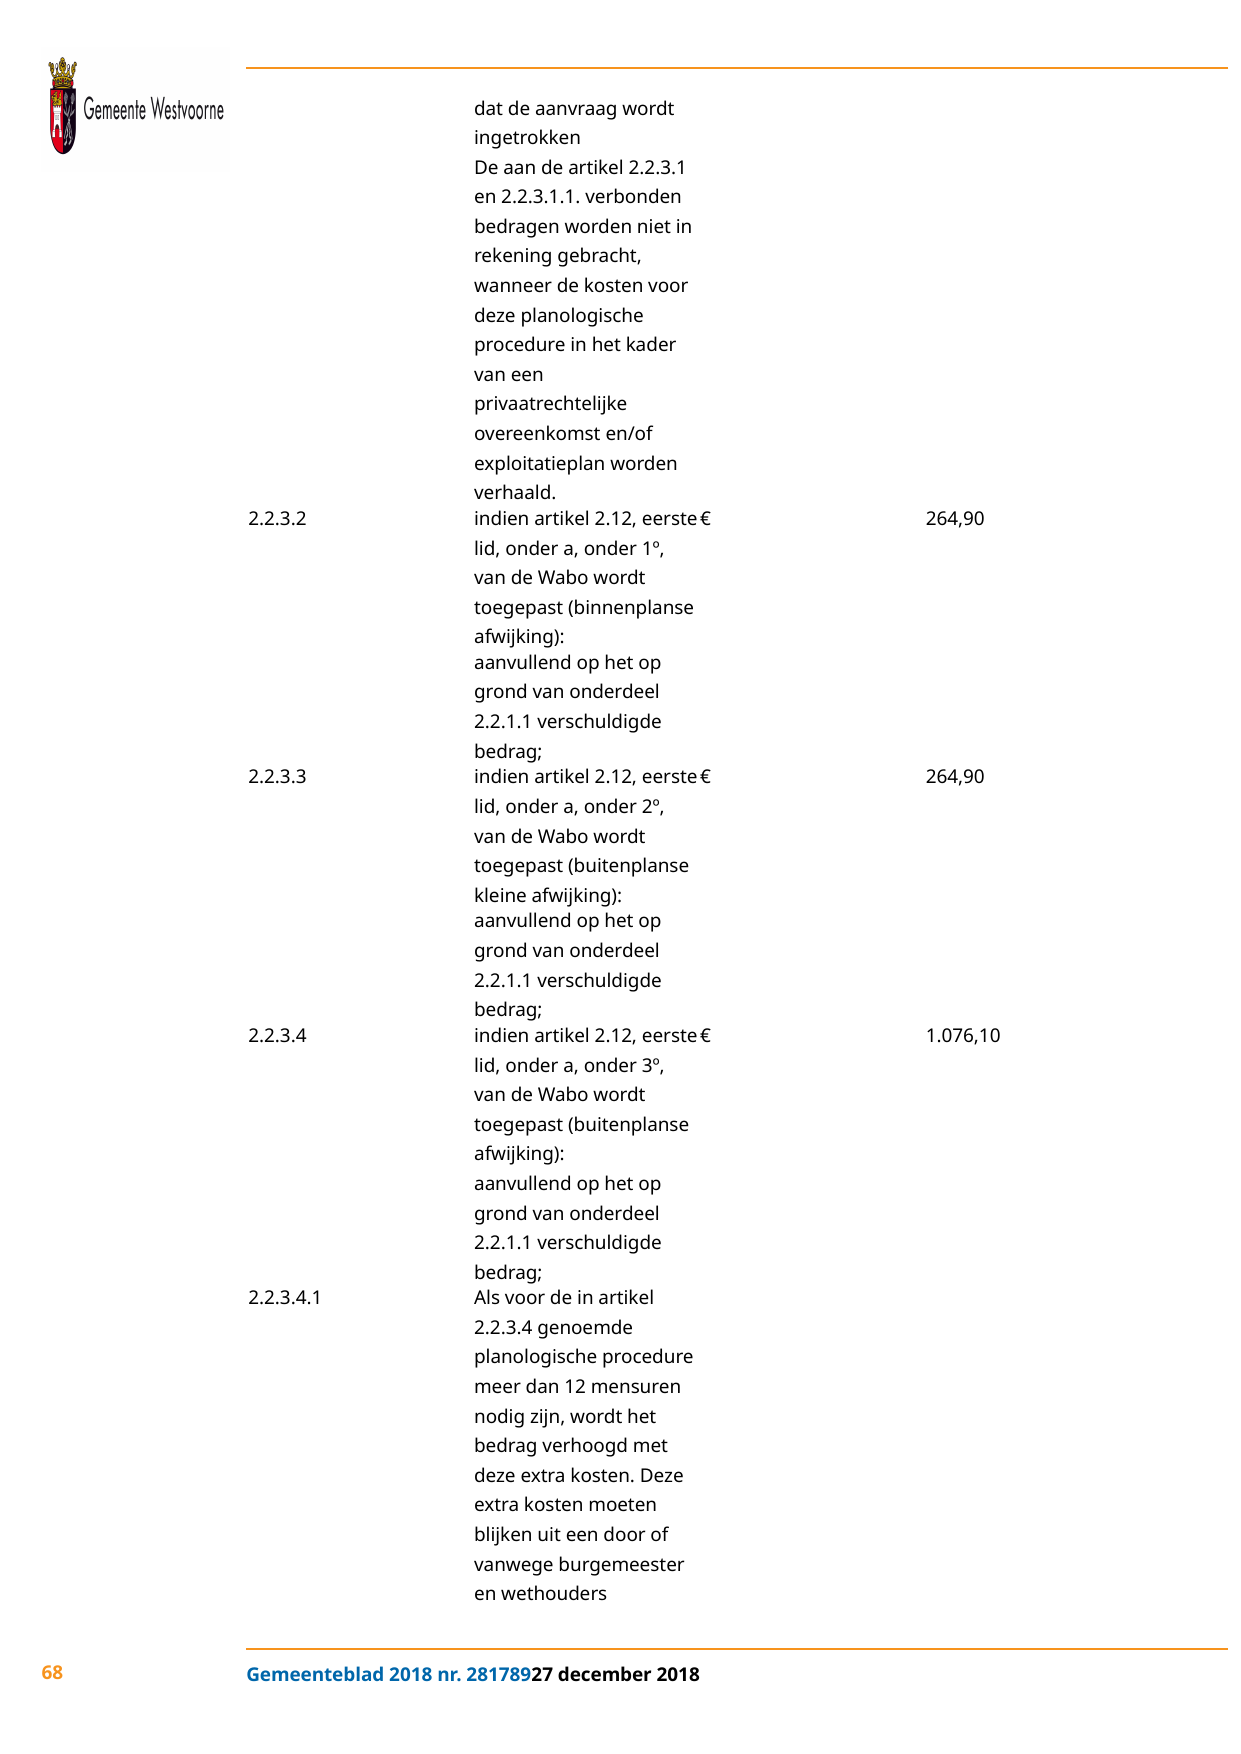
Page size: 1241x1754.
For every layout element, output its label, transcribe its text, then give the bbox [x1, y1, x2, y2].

table_cell [248, 649, 474, 764]
table_cell 1.076,10 [926, 1022, 1152, 1284]
table_cell 264,90 [926, 505, 1152, 649]
table_cell [926, 649, 1152, 764]
table_cell € [700, 1022, 926, 1284]
table_cell aanvullend op het op grond van onderdeel 2.2.1.1 verschuldigde bedrag; [474, 908, 700, 1022]
table_cell [926, 1285, 1152, 1606]
table_cell Als voor de in artikel 2.2.3.4 genoemde planologische procedure meer dan 12 mensuren nodig zijn, wordt het bedrag verhoogd met deze extra kosten. Deze extra kosten moeten blijken uit een door of vanwege burgemeester en wethouders [474, 1285, 700, 1606]
table_cell 264,90 [926, 764, 1152, 908]
table_cell € [700, 764, 926, 908]
table_cell [926, 908, 1152, 1022]
picture [41, 47, 231, 172]
table_cell indien artikel 2.12, eerste lid, onder a, onder 3º, van de Wabo wordt toegepast (buitenplanse afwijking): aanvullend op het op grond van onderdeel 2.2.1.1 verschuldigde bedrag; [474, 1022, 700, 1284]
table_cell indien artikel 2.12, eerste lid, onder a, onder 2º, van de Wabo wordt toegepast (buitenplanse kleine afwijking): [474, 764, 700, 908]
table_cell [700, 95, 926, 505]
table_cell dat de aanvraag wordt ingetrokken De aan de artikel 2.2.3.1 en 2.2.3.1.1. verbonden bedragen worden niet in rekening gebracht, wanneer de kosten voor deze planologische procedure in het kader van een privaatrechtelijke overeenkomst en/of exploitatieplan worden verhaald. [474, 95, 700, 505]
table_cell 2.2.3.3 [248, 764, 474, 908]
table_cell € [700, 505, 926, 649]
table_cell [248, 908, 474, 1022]
table_cell 2.2.3.2 [248, 505, 474, 649]
table_cell 2.2.3.4 [248, 1022, 474, 1284]
table_cell 2.2.3.4.1 [248, 1285, 474, 1606]
table_cell aanvullend op het op grond van onderdeel 2.2.1.1 verschuldigde bedrag; [474, 649, 700, 764]
table_cell [700, 908, 926, 1022]
table_cell [700, 649, 926, 764]
table_cell indien artikel 2.12, eerste lid, onder a, onder 1º, van de Wabo wordt toegepast (binnenplanse afwijking): [474, 505, 700, 649]
table_cell [926, 95, 1152, 505]
table_cell [700, 1285, 926, 1606]
table_cell [248, 95, 474, 505]
